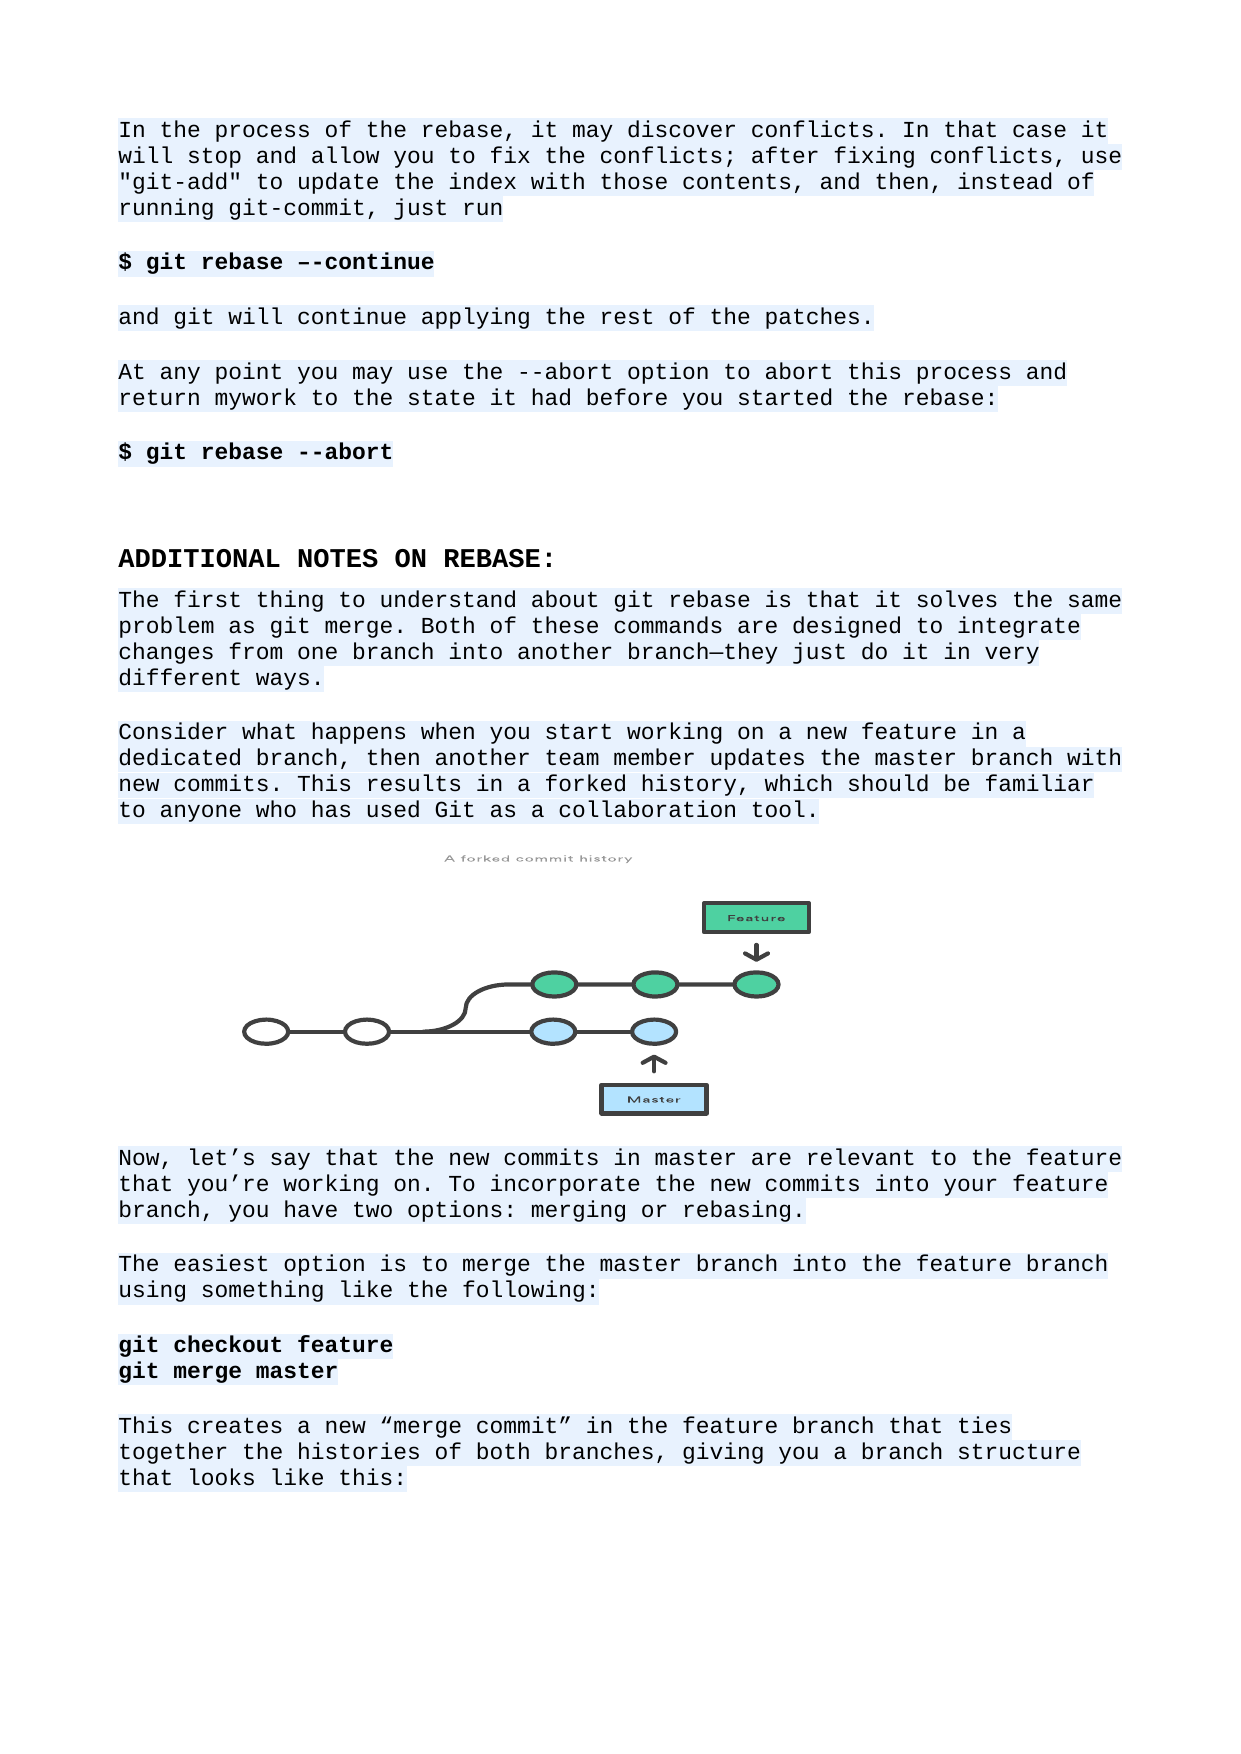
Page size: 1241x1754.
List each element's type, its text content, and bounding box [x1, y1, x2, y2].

text In the process of the rebase, it may discover conflicts. In that case it will stop and allow you to fix the conflicts; after fixing conflicts, use "git-add" to update the index with those contents, and then, instead of running git-commit, just run [118, 118, 1122, 222]
text git checkout feature [118, 1333, 1122, 1359]
text The first thing to understand about git rebase is that it solves the same problem as git merge. Both of these commands are designed to integrate changes from one branch into another branch—they just do it in very different ways. [118, 588, 1122, 692]
text Consider what happens when you start working on a new feature in a dedicated branch, then another team member updates the master branch with new commits. This results in a forked history, which should be familiar to anyone who has used Git as a collaboration tool. [118, 721, 1122, 824]
text $ git rebase --abort [118, 441, 1122, 467]
text and git will continue applying the rest of the patches. [118, 305, 1122, 331]
text This creates a new “merge commit” in the feature branch that ties together the histories of both branches, giving you a branch structure that looks like this: [118, 1414, 1122, 1492]
text git merge master [118, 1359, 1122, 1385]
text At any point you may use the --abort option to abort this process and return mywork to the state it had before you started the rebase: [118, 360, 1122, 412]
text The easiest option is to merge the master branch into the feature branch using something like the following: [118, 1253, 1122, 1305]
text Now, let’s say that the new commits in master are relevant to the feature that you’re working on. To incorporate the new commits into your feature branch, you have two options: merging or rebasing. [118, 1146, 1122, 1224]
text $ git rebase –-continue [118, 251, 1122, 277]
subtitle ADDITIONAL NOTES ON REBASE: [118, 545, 1122, 576]
